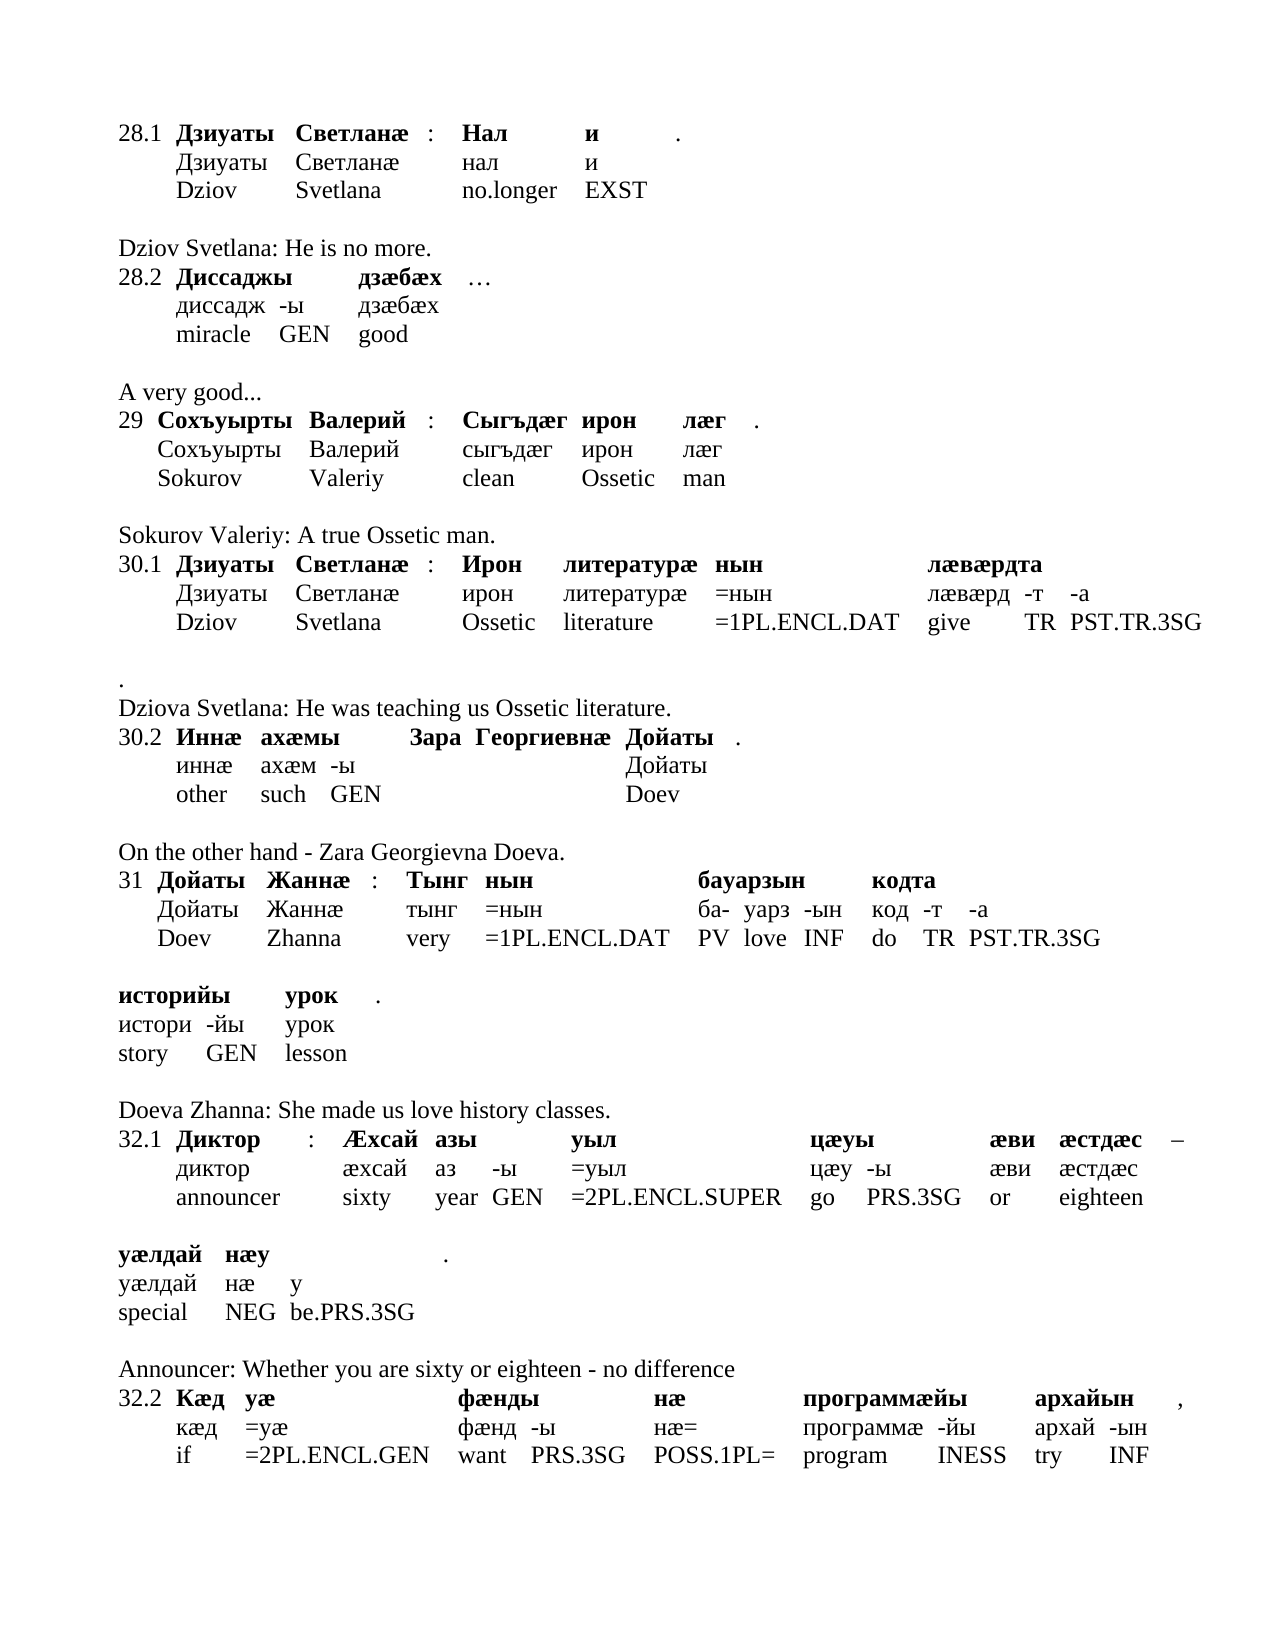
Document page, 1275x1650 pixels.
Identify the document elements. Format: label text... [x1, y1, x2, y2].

text Дойаты [625, 751, 707, 779]
text Зара [409, 722, 461, 751]
text EXST [584, 176, 647, 204]
text Георгиевнæ [475, 722, 612, 751]
text Ossetic [581, 463, 655, 492]
text ирон [581, 434, 655, 463]
text -ы [492, 1153, 543, 1182]
text : [427, 118, 448, 147]
text ирон [581, 406, 669, 434]
text иннæ [176, 751, 233, 779]
text : [371, 866, 392, 894]
text нæ [225, 1268, 276, 1297]
text нæу [225, 1239, 429, 1268]
text Dziov [176, 176, 267, 204]
text Dziov Svetlana: He is no more. [118, 233, 1249, 262]
text -ын [803, 894, 844, 923]
text Сыгъдæг [462, 406, 568, 434]
text Dziova Svetlana: He was teaching us Ossetic literature. [118, 693, 1249, 722]
text Valeriy [309, 463, 399, 492]
text лæвæрдта [927, 549, 1216, 578]
text ирон [462, 578, 535, 607]
text Светланæ [295, 118, 413, 147]
text истори [118, 1009, 192, 1038]
text Дзиуаты [176, 549, 281, 578]
text кодта [872, 866, 1114, 894]
text want [458, 1441, 517, 1469]
text program [803, 1441, 923, 1469]
text нал [462, 147, 557, 176]
text . [675, 118, 696, 147]
text азы [435, 1124, 557, 1153]
text ба- [698, 894, 730, 923]
text Дзиуаты [176, 578, 267, 607]
text Дойаты [625, 722, 721, 751]
text Dziov [176, 607, 267, 636]
text – [1171, 1124, 1192, 1153]
text 30.2 [118, 722, 162, 751]
text 28.1 [118, 118, 162, 147]
text year [435, 1182, 478, 1211]
text =1PL.ENCL.DAT [715, 607, 900, 636]
text =уыл [571, 1153, 782, 1182]
text good [358, 319, 439, 348]
text give [927, 607, 1010, 636]
text Сохъуырты [157, 406, 295, 434]
text =1PL.ENCL.DAT [485, 923, 670, 952]
text go [810, 1182, 853, 1211]
text love [744, 923, 790, 952]
text . [443, 1239, 464, 1268]
text TR [1024, 607, 1056, 636]
text . [753, 406, 774, 434]
text Sokurov [157, 463, 281, 492]
text нæ [653, 1383, 789, 1412]
text 32.2 [118, 1383, 162, 1412]
text уæлдай [118, 1239, 211, 1268]
text GEN [279, 319, 330, 348]
text уарз [744, 894, 790, 923]
text Svetlana [295, 176, 399, 204]
text try [1034, 1441, 1095, 1469]
text Тынг [406, 866, 471, 894]
text программæ [803, 1412, 923, 1441]
text . [735, 722, 756, 751]
text -ы [279, 291, 330, 319]
text -т [1024, 578, 1056, 607]
text do [872, 923, 909, 952]
text INESS [937, 1441, 1007, 1469]
text Ossetic [462, 607, 535, 636]
text GEN [492, 1182, 543, 1211]
text урок [285, 1009, 347, 1038]
text Иннæ [176, 722, 247, 751]
text и [584, 147, 647, 176]
text On the other hand - Zara Georgievna Doeva. [118, 837, 1249, 866]
text дзæбæх [358, 291, 439, 319]
text дзæбæх [358, 262, 453, 291]
text -а [969, 894, 1101, 923]
text ахæмы [260, 722, 396, 751]
text Диктор [176, 1124, 294, 1153]
text нæ= [653, 1412, 775, 1441]
text man [683, 463, 726, 492]
text -ын [1109, 1412, 1149, 1441]
text нын [715, 549, 914, 578]
text тынг [406, 894, 457, 923]
text announcer [176, 1182, 280, 1211]
text Нал [462, 118, 571, 147]
text Кæд [176, 1383, 231, 1412]
text диктор [176, 1153, 280, 1182]
text 29 [118, 406, 143, 434]
text лæвæрд [927, 578, 1010, 607]
text very [406, 923, 457, 952]
text Сохъуырты [157, 434, 281, 463]
text -йы [937, 1412, 1007, 1441]
text Svetlana [295, 607, 399, 636]
text INF [1109, 1441, 1149, 1469]
text 31 [118, 866, 143, 894]
text ахæм [260, 751, 316, 779]
text 30.1 [118, 549, 162, 578]
text =уæ [245, 1412, 430, 1441]
text архайын [1034, 1383, 1163, 1412]
text бауарзын [698, 866, 858, 894]
text Светланæ [295, 578, 399, 607]
text Валерий [309, 434, 399, 463]
text : [308, 1124, 329, 1153]
text INF [803, 923, 844, 952]
text цæу [810, 1153, 853, 1182]
text be.PRS.3SG [290, 1297, 415, 1326]
text : [427, 549, 448, 578]
text lesson [285, 1038, 347, 1067]
text диссадж [176, 291, 265, 319]
text =2PL.ENCL.SUPER [571, 1182, 782, 1211]
text сыгъдæг [462, 434, 553, 463]
text -йы [206, 1009, 257, 1038]
text литературæ [563, 549, 701, 578]
text фæнды [458, 1383, 640, 1412]
text Doev [625, 779, 707, 808]
text фæнд [458, 1412, 517, 1441]
text -т [923, 894, 955, 923]
text историйы [118, 981, 271, 1009]
text -ы [866, 1153, 962, 1182]
text PST.TR.3SG [969, 923, 1101, 952]
text уыл [571, 1124, 796, 1153]
text Zhanna [266, 923, 343, 952]
text у [290, 1268, 415, 1297]
text TR [923, 923, 955, 952]
text уæлдай [118, 1268, 197, 1297]
text æстдæс [1059, 1124, 1157, 1153]
text PRS.3SG [866, 1182, 962, 1211]
text лæг [683, 434, 726, 463]
text архай [1034, 1412, 1095, 1441]
text clean [462, 463, 553, 492]
text нын [485, 866, 684, 894]
text программæйы [803, 1383, 1021, 1412]
text PRS.3SG [531, 1441, 626, 1469]
text NEG [225, 1297, 276, 1326]
text eighteen [1059, 1182, 1144, 1211]
text =нын [715, 578, 900, 607]
text Sokurov Valeriy: A true Ossetic man. [118, 521, 1249, 549]
text Дойаты [157, 866, 253, 894]
text story [118, 1038, 192, 1067]
text -а [1070, 578, 1202, 607]
text Светланæ [295, 549, 413, 578]
text : [427, 406, 448, 434]
text or [989, 1182, 1031, 1211]
text literature [563, 607, 687, 636]
text GEN [330, 779, 382, 808]
text Дзиуаты [176, 118, 281, 147]
text лæг [683, 406, 739, 434]
text . [118, 664, 139, 693]
text other [176, 779, 233, 808]
text PST.TR.3SG [1070, 607, 1202, 636]
text . [375, 981, 396, 1009]
text Announcer: Whether you are sixty or eighteen - no difference [118, 1354, 1249, 1383]
text Жаннæ [266, 866, 357, 894]
text æстдæс [1059, 1153, 1144, 1182]
text =нын [485, 894, 670, 923]
text Валерий [309, 406, 413, 434]
text цæуы [810, 1124, 976, 1153]
text 28.2 [118, 262, 162, 291]
text sixty [342, 1182, 407, 1211]
text no.longer [462, 176, 557, 204]
text литературæ [563, 578, 687, 607]
text , [1177, 1383, 1198, 1412]
text special [118, 1297, 197, 1326]
text уæ [245, 1383, 444, 1412]
text Ирон [462, 549, 549, 578]
text 32.1 [118, 1124, 162, 1153]
text PV [698, 923, 730, 952]
text урок [285, 981, 361, 1009]
text и [584, 118, 661, 147]
text Doev [157, 923, 239, 952]
text Жаннæ [266, 894, 343, 923]
text æви [989, 1153, 1031, 1182]
text æхсай [342, 1153, 407, 1182]
text such [260, 779, 316, 808]
text код [872, 894, 909, 923]
text Æхсай [342, 1124, 421, 1153]
text =2PL.ENCL.GEN [245, 1441, 430, 1469]
text Doeva Zhanna: She made us love history classes. [118, 1096, 1249, 1124]
text POSS.1PL= [653, 1441, 775, 1469]
text GEN [206, 1038, 257, 1067]
text Дойаты [157, 894, 239, 923]
text кæд [176, 1412, 217, 1441]
text miracle [176, 319, 265, 348]
text -ы [531, 1412, 626, 1441]
text Дзиуаты [176, 147, 267, 176]
text if [176, 1441, 217, 1469]
text -ы [330, 751, 382, 779]
text … [467, 262, 492, 291]
text Диссаджы [176, 262, 344, 291]
text аз [435, 1153, 478, 1182]
text Светланæ [295, 147, 399, 176]
text A very good... [118, 377, 1249, 406]
text æви [989, 1124, 1045, 1153]
